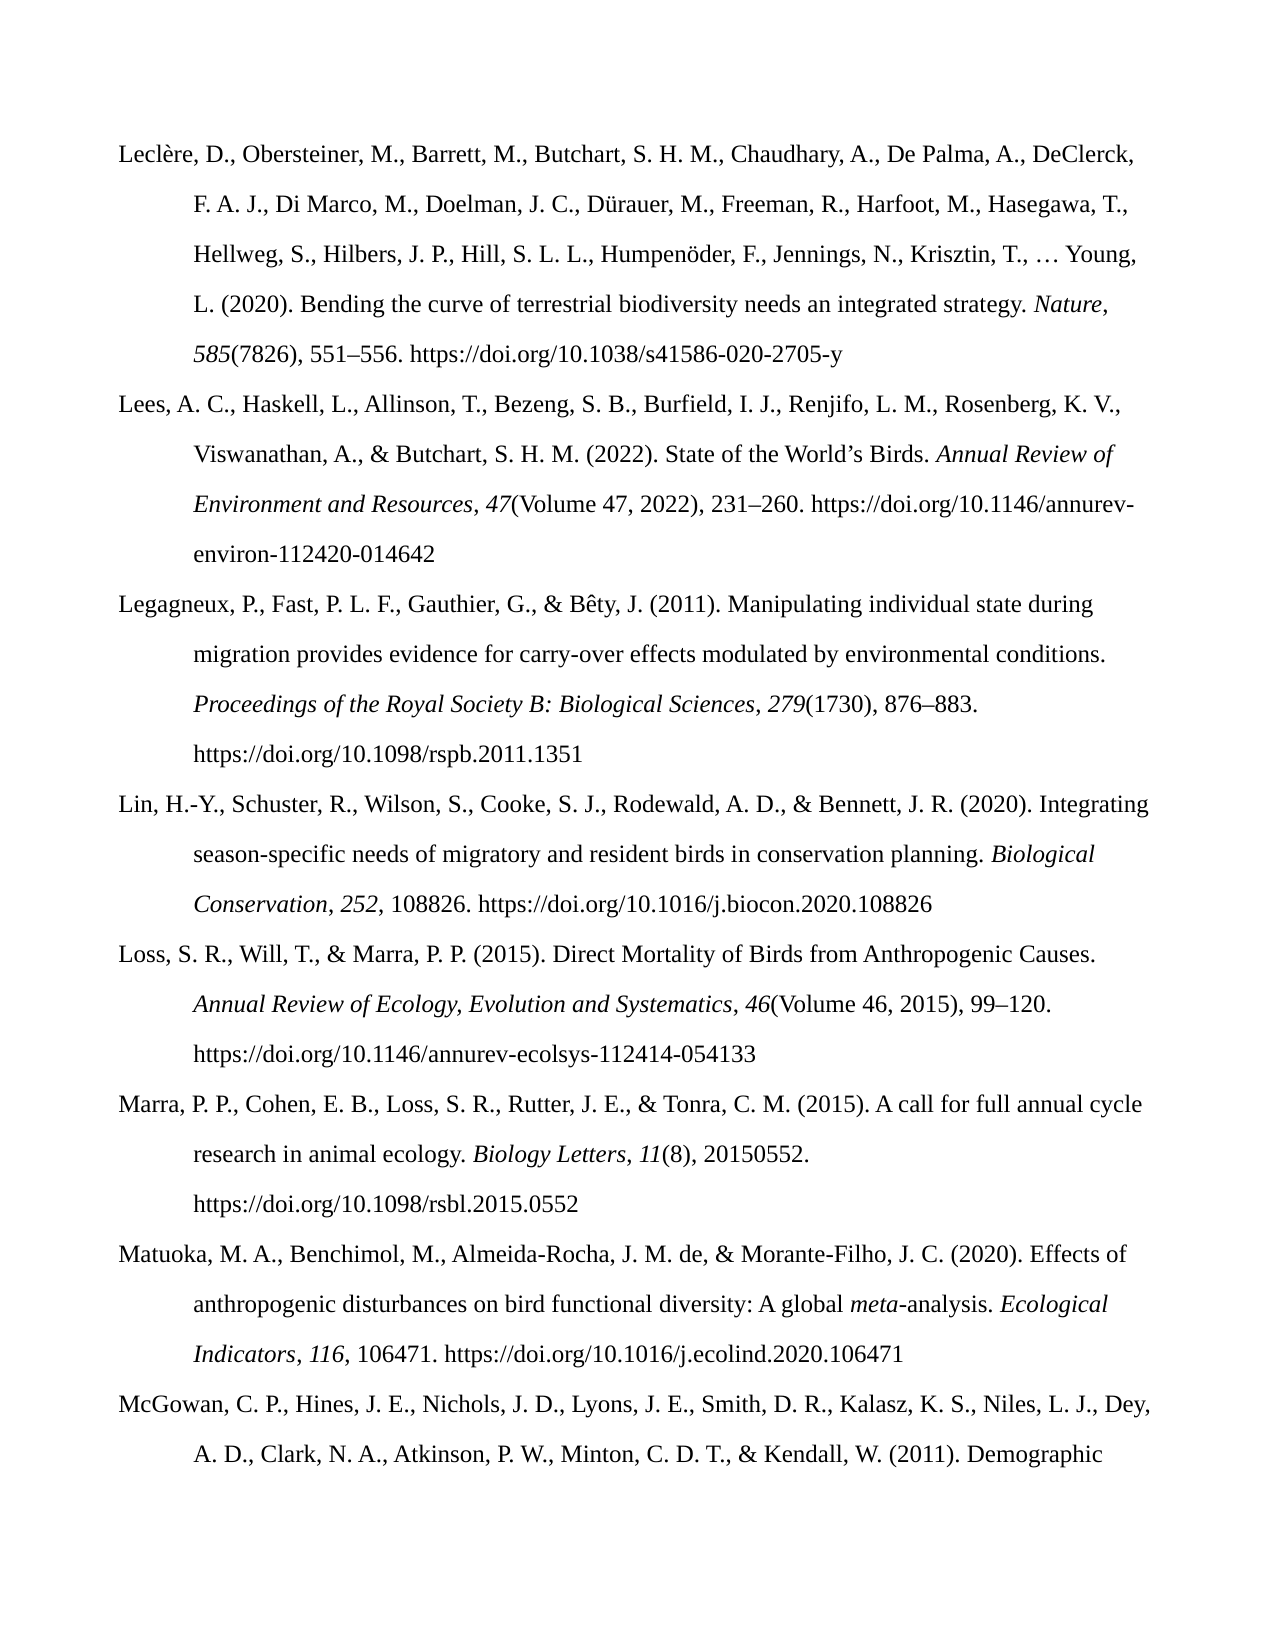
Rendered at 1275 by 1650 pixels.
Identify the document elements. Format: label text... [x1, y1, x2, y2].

text Loss, S. R., Will, T., & Marra, P. P. (2015). Direct Mortality of Birds from Anthropogenic Causes. Annual Review of Ecology, Evolution and Systematics, 46(Volume 46, 2015), 99–120. https://doi.org/10.1146/annurev-ecolsys-112414-054133 [118, 918, 1157, 1068]
text Lin, H.-Y., Schuster, R., Wilson, S., Cooke, S. J., Rodewald, A. D., & Bennett, J. R. (2020). Integrating season-specific needs of migratory and resident birds in conservation planning. Biological Conservation, 252, 108826. https://doi.org/10.1016/j.biocon.2020.108826 [118, 768, 1157, 918]
text Matuoka, M. A., Benchimol, M., Almeida-Rocha, J. M. de, & Morante-Filho, J. C. (2020). Effects of anthropogenic disturbances on bird functional diversity: A global meta-analysis. Ecological Indicators, 116, 106471. https://doi.org/10.1016/j.ecolind.2020.106471 [118, 1218, 1157, 1368]
text McGowan, C. P., Hines, J. E., Nichols, J. D., Lyons, J. E., Smith, D. R., Kalasz, K. S., Niles, L. J., Dey, A. D., Clark, N. A., Atkinson, P. W., Minton, C. D. T., & Kendall, W. (2011). Demographic [118, 1368, 1157, 1468]
text Lees, A. C., Haskell, L., Allinson, T., Bezeng, S. B., Burfield, I. J., Renjifo, L. M., Rosenberg, K. V., Viswanathan, A., & Butchart, S. H. M. (2022). State of the World’s Birds. Annual Review of Environment and Resources, 47(Volume 47, 2022), 231–260. https://doi.org/10.1146/annurev-environ-112420-014642 [118, 368, 1157, 568]
text Leclère, D., Obersteiner, M., Barrett, M., Butchart, S. H. M., Chaudhary, A., De Palma, A., DeClerck, F. A. J., Di Marco, M., Doelman, J. C., Dürauer, M., Freeman, R., Harfoot, M., Hasegawa, T., Hellweg, S., Hilbers, J. P., Hill, S. L. L., Humpenöder, F., Jennings, N., Krisztin, T., … Young, L. (2020). Bending the curve of terrestrial biodiversity needs an integrated strategy. Nature, 585(7826), 551–556. https://doi.org/10.1038/s41586-020-2705-y [118, 118, 1157, 368]
text Legagneux, P., Fast, P. L. F., Gauthier, G., & Bêty, J. (2011). Manipulating individual state during migration provides evidence for carry-over effects modulated by environmental conditions. Proceedings of the Royal Society B: Biological Sciences, 279(1730), 876–883. https://doi.org/10.1098/rspb.2011.1351 [118, 568, 1157, 768]
text Marra, P. P., Cohen, E. B., Loss, S. R., Rutter, J. E., & Tonra, C. M. (2015). A call for full annual cycle research in animal ecology. Biology Letters, 11(8), 20150552. https://doi.org/10.1098/rsbl.2015.0552 [118, 1068, 1157, 1218]
